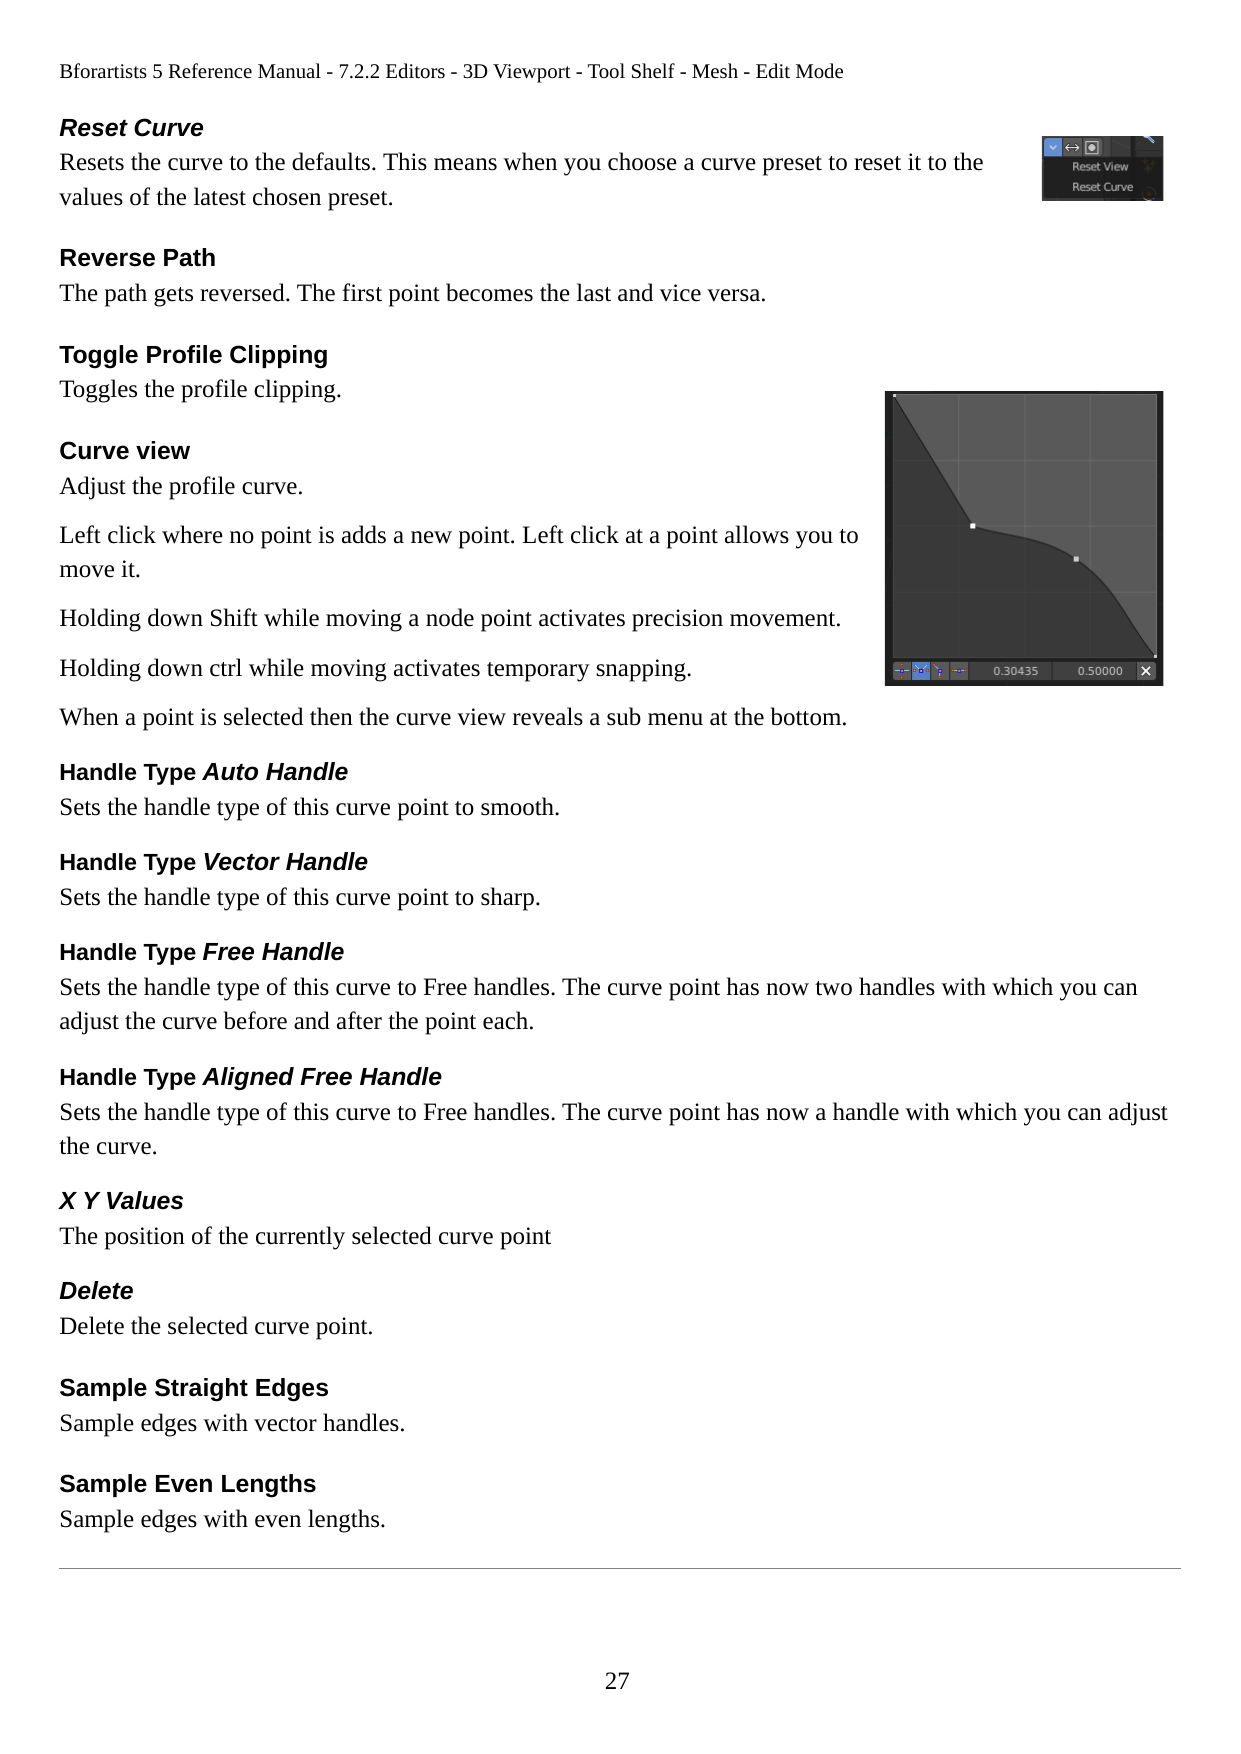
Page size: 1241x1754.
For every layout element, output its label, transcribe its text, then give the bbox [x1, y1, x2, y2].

text Adjust the profile curve. [59, 471, 884, 500]
text The path gets reversed. The first point becomes the last and vice versa. [59, 278, 1181, 307]
subtitle Reverse Path [59, 243, 1181, 272]
subtitle X Y Values [59, 1186, 1181, 1215]
subtitle Sample Straight Edges [59, 1373, 1181, 1401]
subtitle Curve view [59, 436, 884, 465]
text Resets the curve to the defaults. This means when you choose a curve preset to reset it to the values of the latest chosen preset. [59, 147, 1181, 211]
text Sample edges with vector handles. [59, 1408, 1181, 1436]
text Holding down Shift while moving a node point activates precision movement. [59, 603, 884, 632]
text When a point is selected then the curve view reveals a sub menu at the bottom. [59, 702, 1181, 730]
subtitle Reset Curve [59, 113, 1181, 141]
picture [884, 391, 1164, 686]
text Holding down ctrl while moving activates temporary snapping. [59, 653, 884, 681]
text Sets the handle type of this curve point to smooth. [59, 792, 1181, 821]
text The position of the currently selected curve point [59, 1221, 1181, 1250]
subtitle [1164, 436, 1181, 465]
text Sets the handle type of this curve point to sharp. [59, 882, 1181, 911]
subtitle Toggle Profile Clipping [59, 340, 1181, 368]
text Delete the selected curve point. [59, 1311, 1181, 1340]
text Sample edges with even lengths. [59, 1504, 1181, 1533]
subtitle Handle Type Vector Handle [59, 847, 1181, 876]
subtitle Handle Type Aligned Free Handle [59, 1062, 1181, 1090]
subtitle Sample Even Lengths [59, 1469, 1181, 1498]
subtitle Handle Type Auto Handle [59, 757, 1181, 786]
text Left click where no point is adds a new point. Left click at a point allows you to move it. [59, 520, 884, 583]
text Sets the handle type of this curve to Free handles. The curve point has now two handles with which you can adjust the curve before and after the point each. [59, 972, 1181, 1035]
subtitle Handle Type Free Handle [59, 937, 1181, 966]
picture [1041, 136, 1164, 201]
text Toggles the profile clipping. [59, 374, 1181, 403]
subtitle Delete [59, 1276, 1181, 1305]
text Sets the handle type of this curve to Free handles. The curve point has now a handle with which you can adjust the curve. [59, 1097, 1181, 1160]
